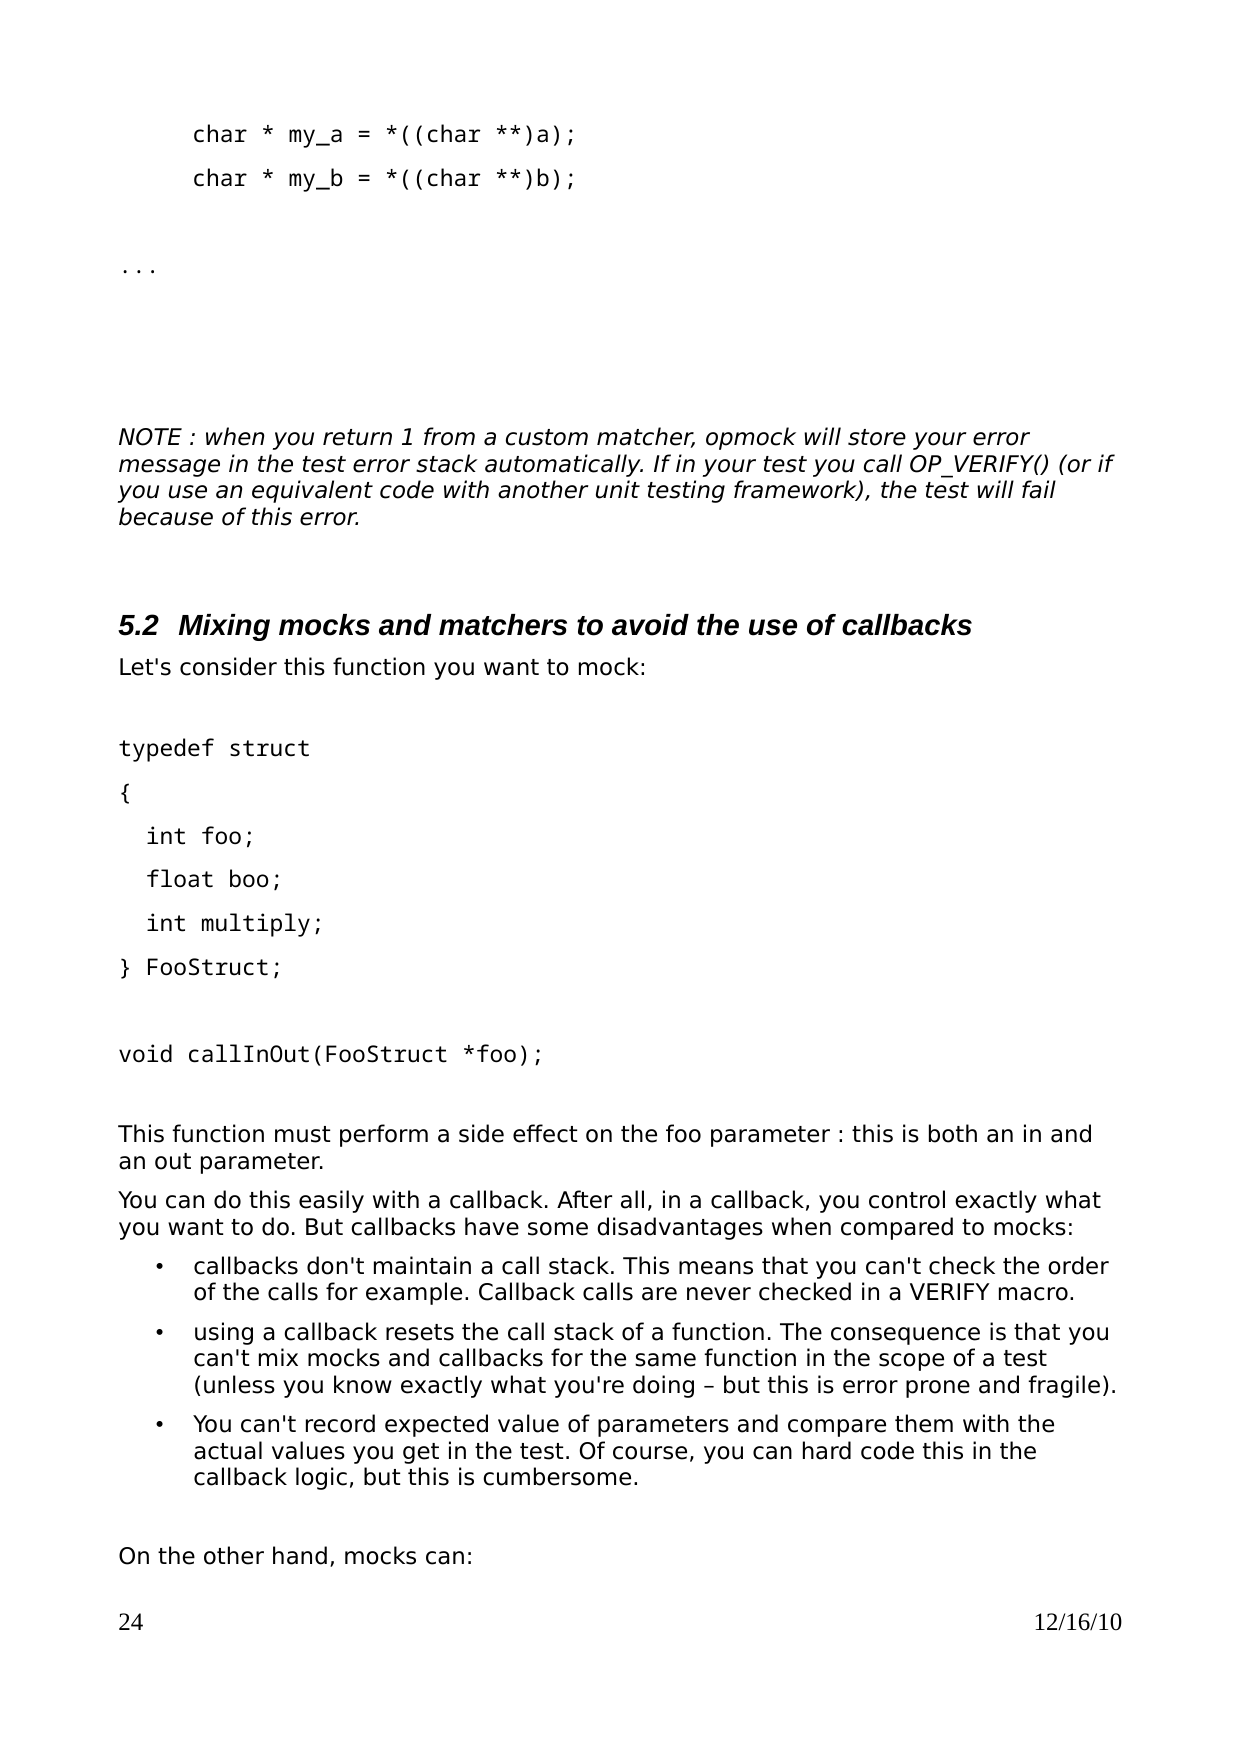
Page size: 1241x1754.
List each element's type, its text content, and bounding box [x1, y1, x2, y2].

subtitle Mixing mocks and matchers to avoid the use of callbacks [118, 608, 1122, 641]
text This function must perform a side effect on the foo parameter : this is both an in and an out parameter. [118, 1121, 1122, 1174]
text int foo; [118, 819, 1122, 851]
text } FooStruct; [118, 951, 1122, 982]
text NOTE : when you return 1 from a custom matcher, opmock will store your error message in the test error stack automatically. If in your test you call OP_VERIFY() (or if you use an equivalent code with another unit testing framework), the test will fail because of this error. [118, 424, 1122, 531]
text char * my_a = *((char **)a); [118, 118, 1122, 149]
list using a callback resets the call stack of a function. The consequence is that you can't mix mocks and callbacks for the same function in the scope of a test (unless you know exactly what you're doing – but this is error prone and fragile). [156, 1319, 1122, 1399]
text Let's consider this function you want to mock: [118, 654, 1122, 680]
text void callInOut(FooStruct *foo); [118, 1038, 1122, 1069]
text int multiply; [118, 907, 1122, 938]
list callbacks don't maintain a call stack. This means that you can't check the order of the calls for example. Callback calls are never checked in a VERIFY macro. [156, 1253, 1122, 1306]
text You can do this easily with a callback. After all, in a callback, you control exactly what you want to do. But callbacks have some disadvantages when compared to mocks: [118, 1187, 1122, 1240]
text float boo; [118, 863, 1122, 894]
text { [118, 776, 1122, 807]
list You can't record expected value of parameters and compare them with the actual values you get in the test. Of course, you can hard code this in the callback logic, but this is cumbersome. [156, 1411, 1122, 1491]
text char * my_b = *((char **)b); [118, 162, 1122, 193]
text ... [118, 249, 1122, 281]
text typedef struct [118, 732, 1122, 763]
text On the other hand, mocks can: [118, 1543, 1122, 1569]
